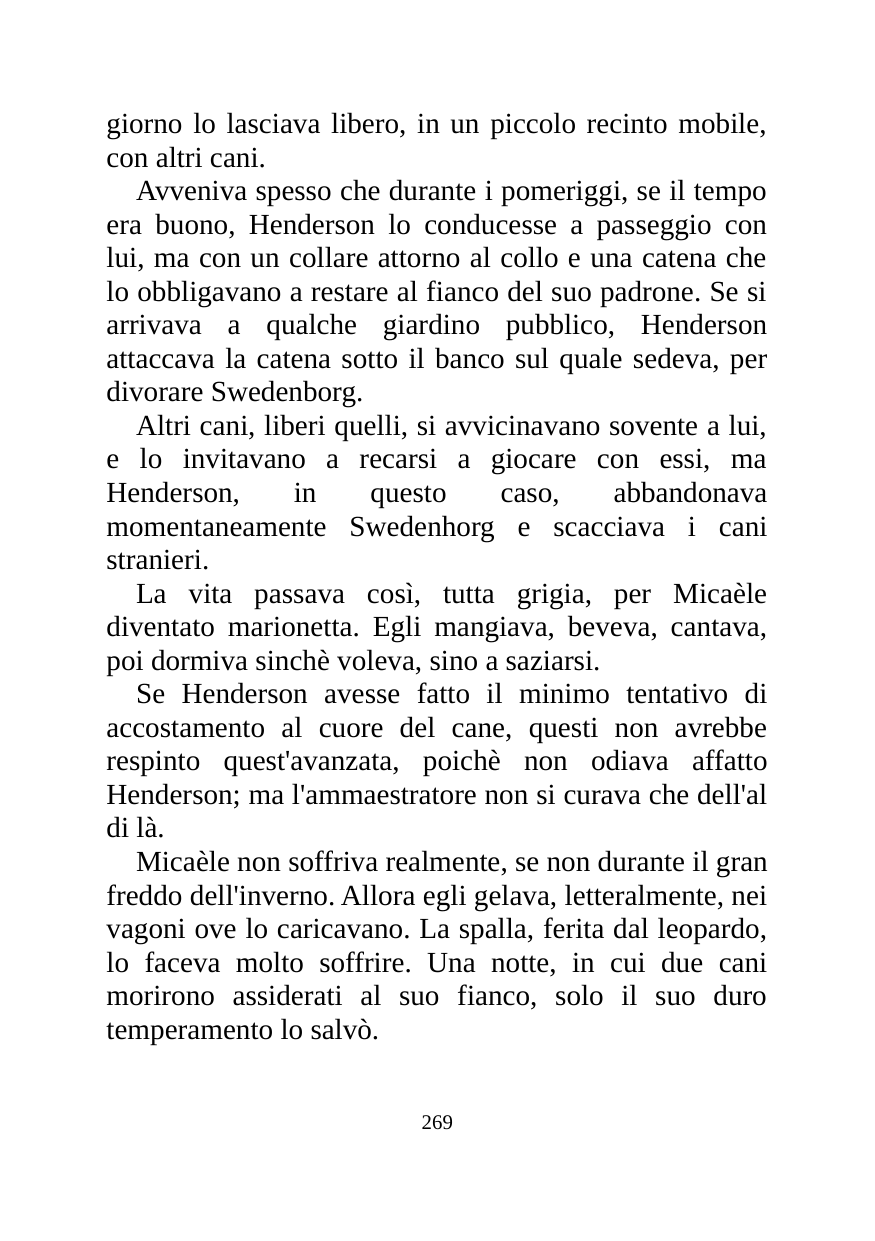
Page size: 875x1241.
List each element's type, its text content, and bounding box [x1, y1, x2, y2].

text La vita passava così, tutta grigia, per Micaèle diventato marionetta. Egli mangiava, beveva, cantava, poi dormiva sinchè voleva, sino a saziarsi. [106, 576, 768, 676]
text Se Henderson avesse fatto il minimo tentativo di accostamento al cuore del cane, questi non avrebbe respinto quest'avanzata, poichè non odiava affatto Henderson; ma l'ammaestratore non si curava che dell'al di là. [106, 676, 768, 844]
text giorno lo lasciava libero, in un piccolo recinto mobile, con altri cani. [106, 106, 768, 173]
text Altri cani, liberi quelli, si avvicinavano sovente a lui, e lo invitavano a recarsi a giocare con essi, ma Henderson, in questo caso, abbandonava momentaneamente Swedenhorg e scacciava i cani stranieri. [106, 408, 768, 576]
text Micaèle non soffriva realmente, se non durante il gran freddo dell'inverno. Allora egli gelava, letteralmente, nei vagoni ove lo caricavano. La spalla, ferita dal leopardo, lo faceva molto soffrire. Una notte, in cui due cani morirono assiderati al suo fianco, solo il suo duro temperamento lo salvò. [106, 844, 768, 1045]
text Avveniva spesso che durante i pomeriggi, se il tempo era buono, Henderson lo conducesse a passeggio con lui, ma con un collare attorno al collo e una catena che lo obbligavano a restare al fianco del suo padrone. Se si arrivava a qualche giardino pubblico, Henderson attaccava la catena sotto il banco sul quale sedeva, per divorare Swedenborg. [106, 173, 768, 408]
